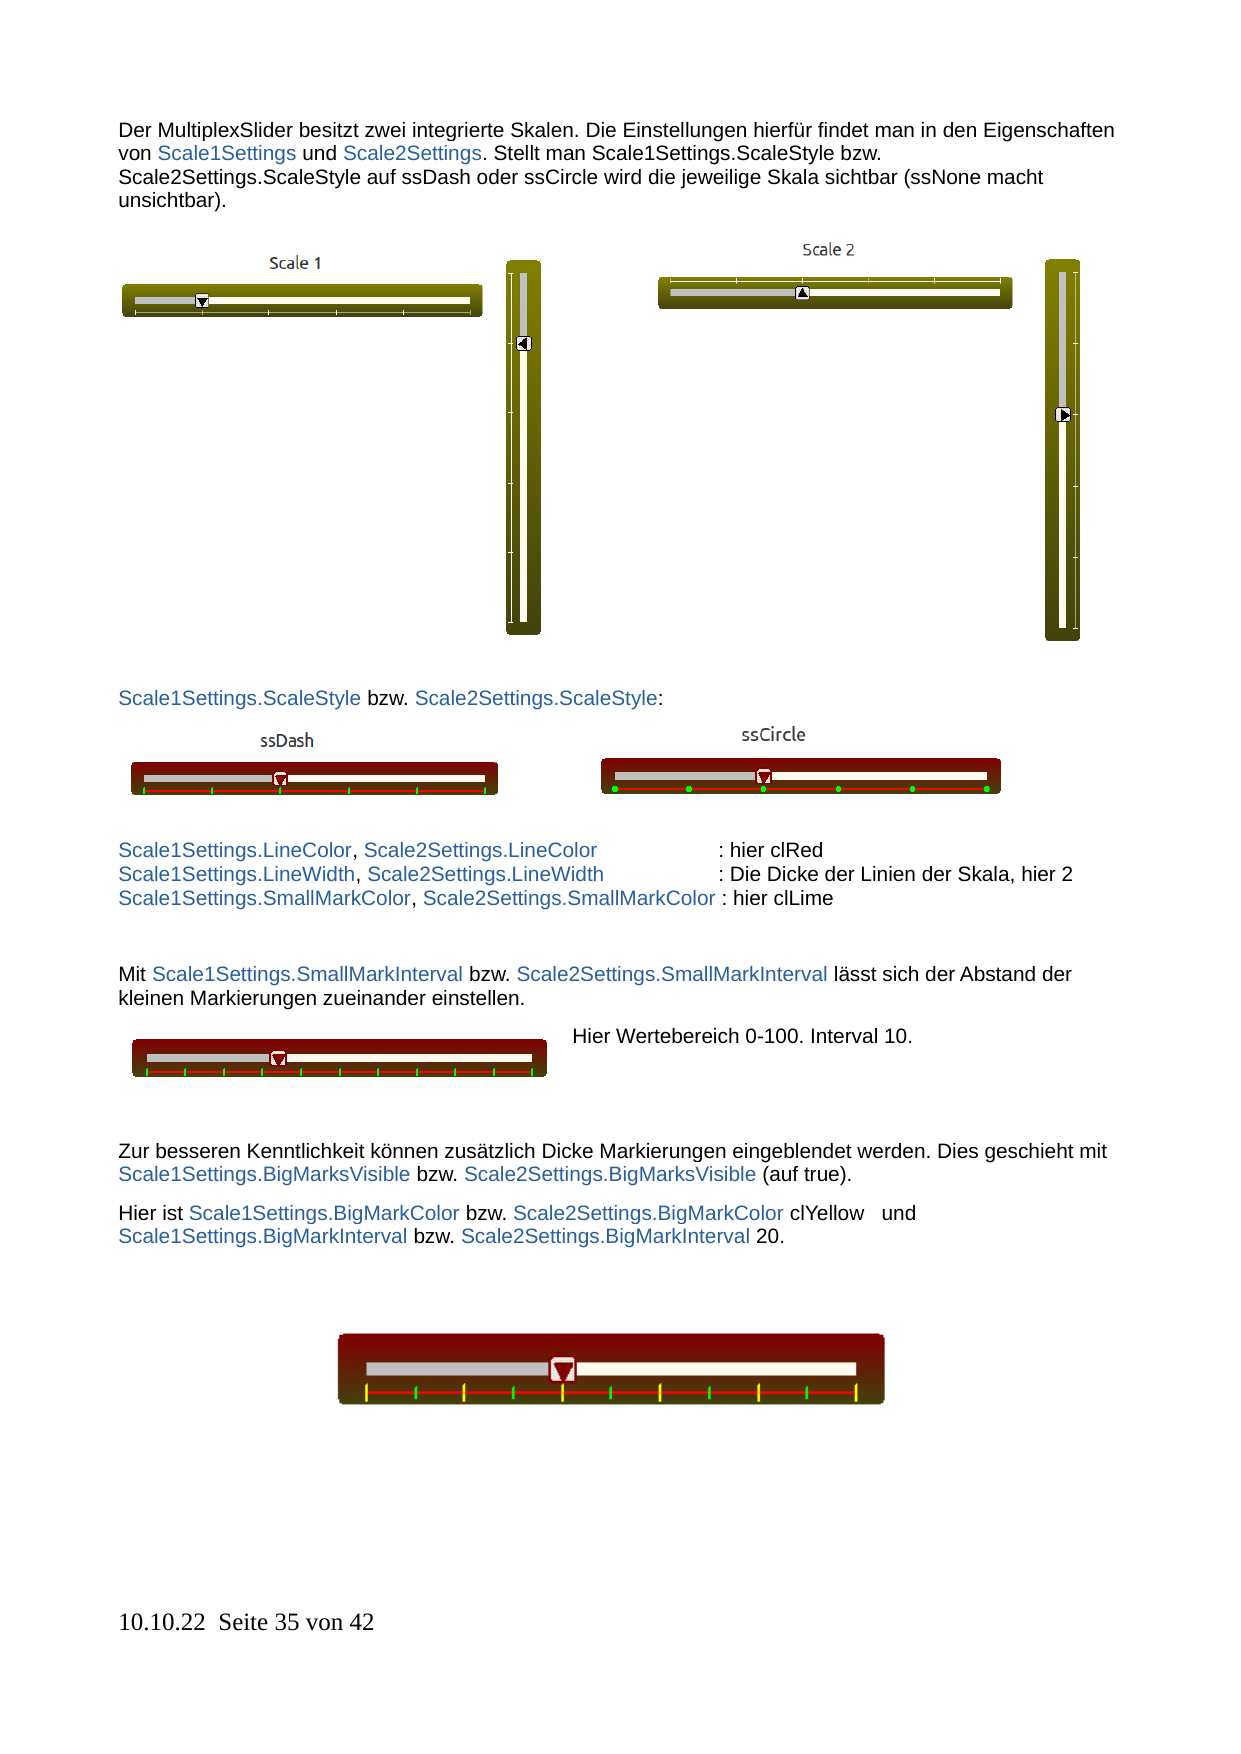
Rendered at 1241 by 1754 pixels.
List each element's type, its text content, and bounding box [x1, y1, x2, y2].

picture [120, 724, 507, 809]
picture [649, 233, 1023, 322]
picture [113, 248, 553, 648]
text Mit Scale1Settings.SmallMarkInterval bzw. Scale2Settings.SmallMarkInterval lässt sich der Abstand der kleinen Markierungen zueinander einstellen. [118, 963, 1122, 1010]
picture [329, 1315, 903, 1419]
picture [116, 1024, 561, 1088]
text Scale1Settings.ScaleStyle bzw. Scale2Settings.ScaleStyle: [118, 686, 1122, 710]
text Hier ist Scale1Settings.BigMarkColor bzw. Scale2Settings.BigMarkColor clYellow und Scale1Settings.BigMarkInterval bzw. Scale2Settings.BigMarkInterval 20. [118, 1201, 1122, 1248]
picture [591, 713, 1009, 809]
text Zur besseren Kenntlichkeit können zusätzlich Dicke Markierungen eingeblendet werden. Dies geschieht mit Scale1Settings.BigMarksVisible bzw. Scale2Settings.BigMarksVisible (auf true). [118, 1139, 1122, 1187]
text Hier Wertebereich 0-100. Interval 10. [561, 1024, 1122, 1048]
picture [1037, 251, 1088, 651]
text Der MultiplexSlider besitzt zwei integrierte Skalen. Die Einstellungen hierfür findet man in den Eigenschaften von Scale1Settings und Scale2Settings. Stellt man Scale1Settings.ScaleStyle bzw. Scale2Settings.ScaleStyle auf ssDash oder ssCircle wird die jeweilige Skala sichtbar (ssNone macht unsichtbar). [118, 118, 1122, 213]
text Scale1Settings.LineColor, Scale2Settings.LineColor : hier clRed Scale1Settings.LineWidth, Scale2Settings.LineWidth : Die Dicke der Linien der Skala, hier 2 Scale1Settings.SmallMarkColor, Scale2Settings.SmallMarkColor : hier clLime [118, 839, 1122, 910]
